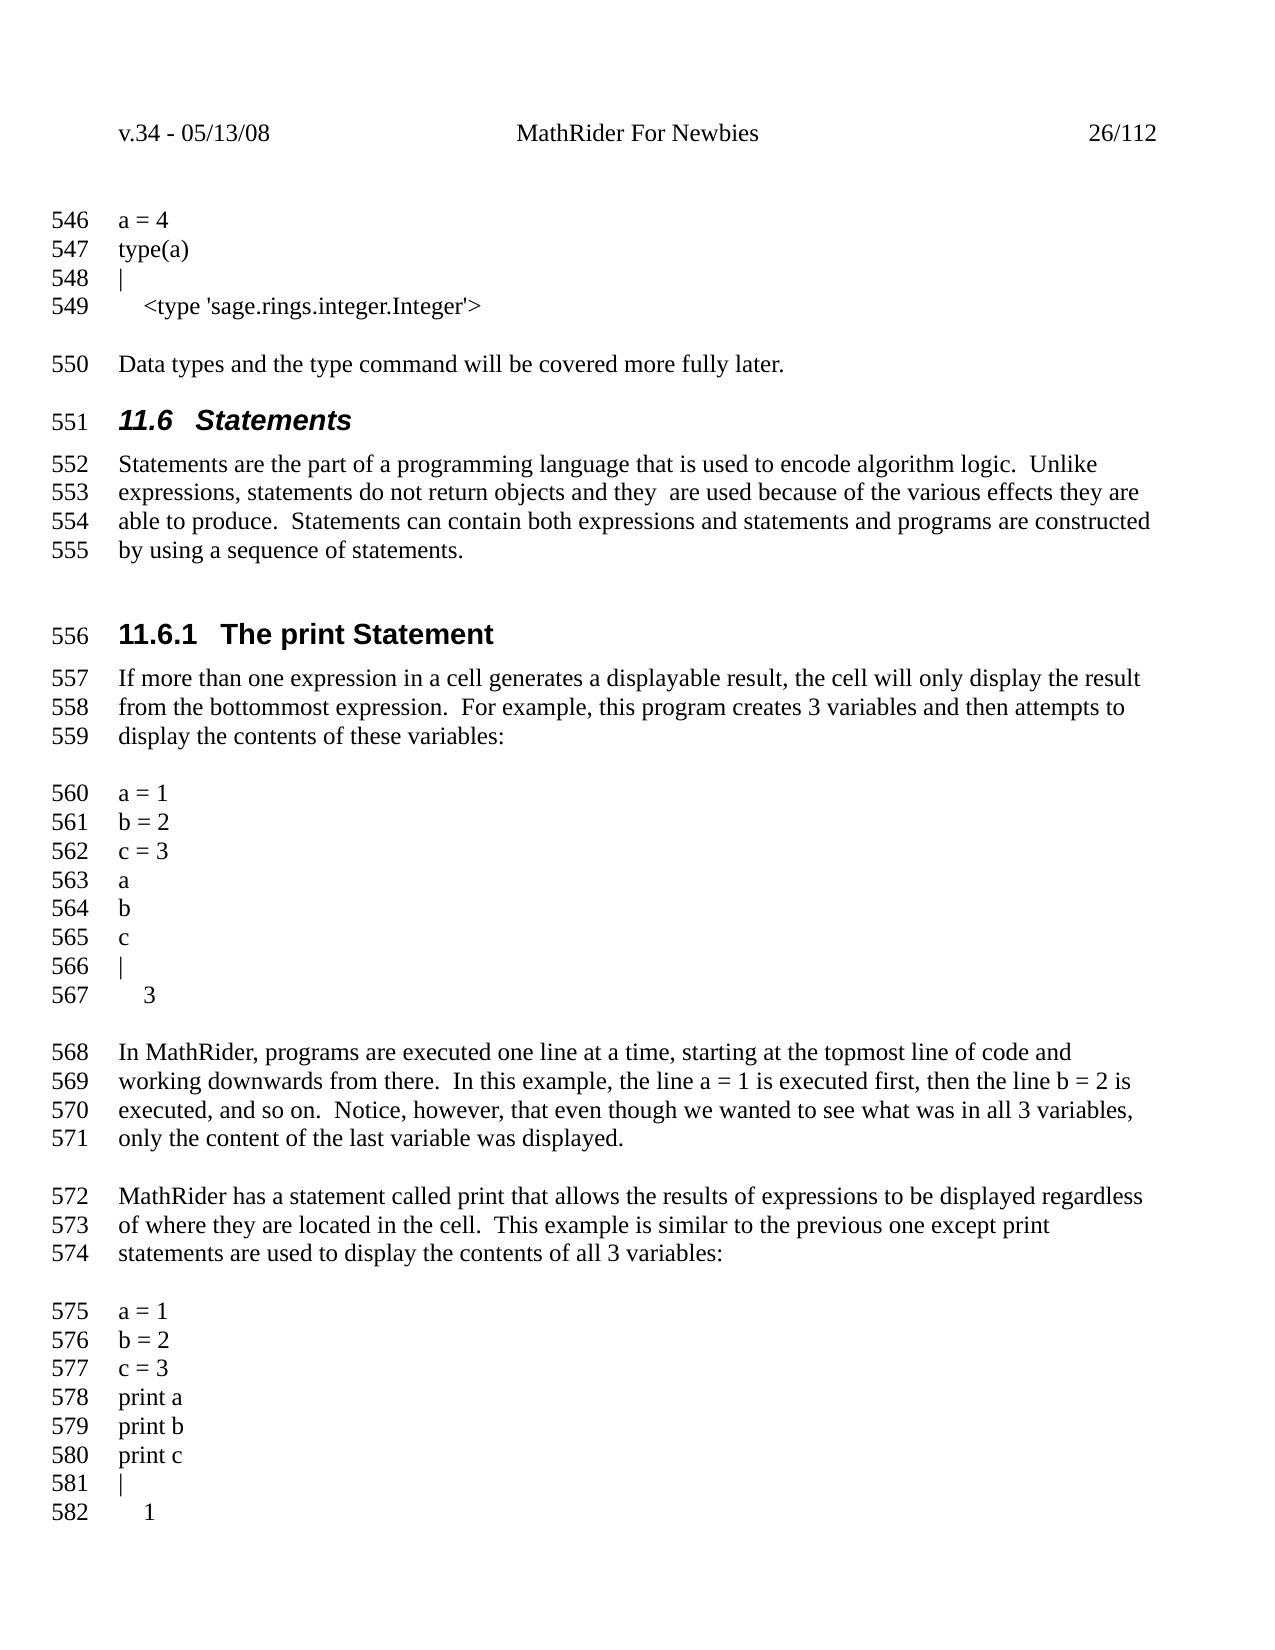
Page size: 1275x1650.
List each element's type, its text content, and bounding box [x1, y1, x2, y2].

text c = 3 [118, 1353, 1157, 1382]
text | [118, 951, 1157, 980]
text a = 4 [118, 205, 1157, 234]
subtitle Statements [118, 403, 1157, 436]
text b = 2 [118, 1325, 1157, 1353]
text type(a) [118, 234, 1157, 263]
text Data types and the type command will be covered more fully later. [118, 349, 1157, 378]
text | [118, 1468, 1157, 1497]
text a [118, 865, 1157, 893]
text c = 3 [118, 836, 1157, 865]
text In MathRider, programs are executed one line at a time, starting at the topmost line of code and working downwards from there. In this example, the line a = 1 is executed first, then the line b = 2 is executed, and so on. Notice, however, that even though we wanted to see what was in all 3 variables, only the content of the last variable was displayed. [118, 1037, 1157, 1152]
text b = 2 [118, 807, 1157, 836]
text Statements are the part of a programming language that is used to encode algorithm logic. Unlike expressions, statements do not return objects and they are used because of the various effects they are able to produce. Statements can contain both expressions and statements and programs are constructed by using a sequence of statements. [118, 449, 1157, 564]
text a = 1 [118, 778, 1157, 807]
text c [118, 922, 1157, 951]
text print c [118, 1440, 1157, 1468]
text print a [118, 1382, 1157, 1411]
subtitle The print Statement [118, 617, 1157, 651]
text 3 [118, 980, 1157, 1008]
text | [118, 263, 1157, 291]
text b [118, 893, 1157, 922]
text <type 'sage.rings.integer.Integer'> [118, 291, 1157, 320]
text MathRider has a statement called print that allows the results of expressions to be displayed regardless of where they are located in the cell. This example is similar to the previous one except print statements are used to display the contents of all 3 variables: [118, 1181, 1157, 1267]
text If more than one expression in a cell generates a displayable result, the cell will only display the result from the bottommost expression. For example, this program creates 3 variables and then attempts to display the contents of these variables: [118, 663, 1157, 750]
text 1 [118, 1497, 1157, 1526]
text a = 1 [118, 1296, 1157, 1325]
text print b [118, 1411, 1157, 1440]
